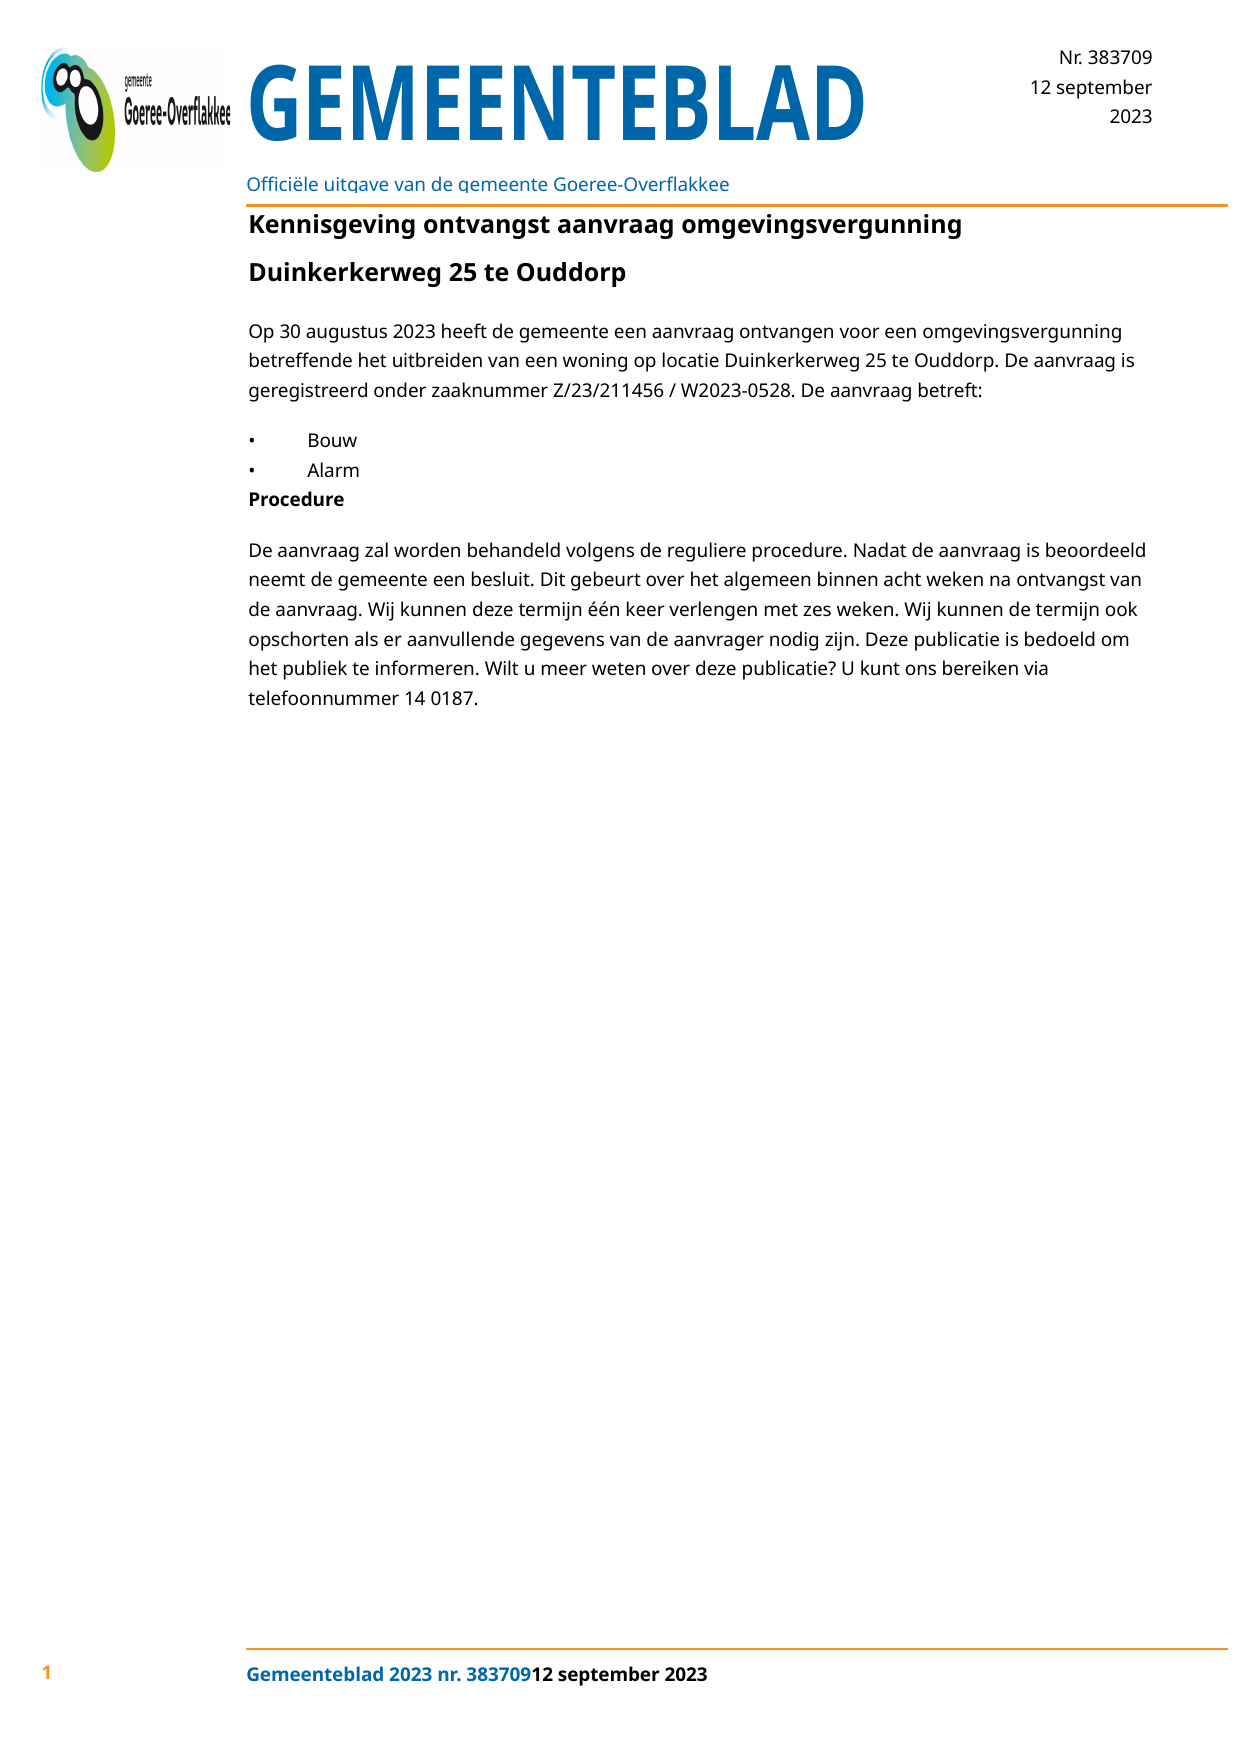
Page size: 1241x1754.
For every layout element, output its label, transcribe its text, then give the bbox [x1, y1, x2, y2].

text De aanvraag zal worden behandeld volgens de reguliere procedure. Nadat de aanvraag is beoordeeld neemt de gemeente een besluit. Dit gebeurt over het algemeen binnen acht weken na ontvangst van de aanvraag. Wij kunnen deze termijn één keer verlengen met zes weken. Wij kunnen de termijn ook opschorten als er aanvullende gegevens van de aanvrager nodig zijn. Deze publicatie is bedoeld om het publiek te informeren. Wilt u meer weten over deze publicatie? U kunt ons bereiken via telefoonnummer 14 0187. [248, 537, 1152, 711]
list Bouw [248, 427, 1152, 453]
text Kennisgeving ontvangst aanvraag omgevingsvergunning Duinkerkerweg 25 te Ouddorp [248, 207, 1152, 288]
list Alarm [248, 457, 1152, 483]
picture [41, 47, 231, 172]
text Op 30 augustus 2023 heeft de gemeente een aanvraag ontvangen voor een omgevingsvergunning betreffende het uitbreiden van een woning op locatie Duinkerkerweg 25 te Ouddorp. De aanvraag is geregistreerd onder zaaknummer Z/23/211456 / W2023-0528. De aanvraag betreft: [248, 318, 1152, 403]
text Procedure [248, 487, 1152, 512]
